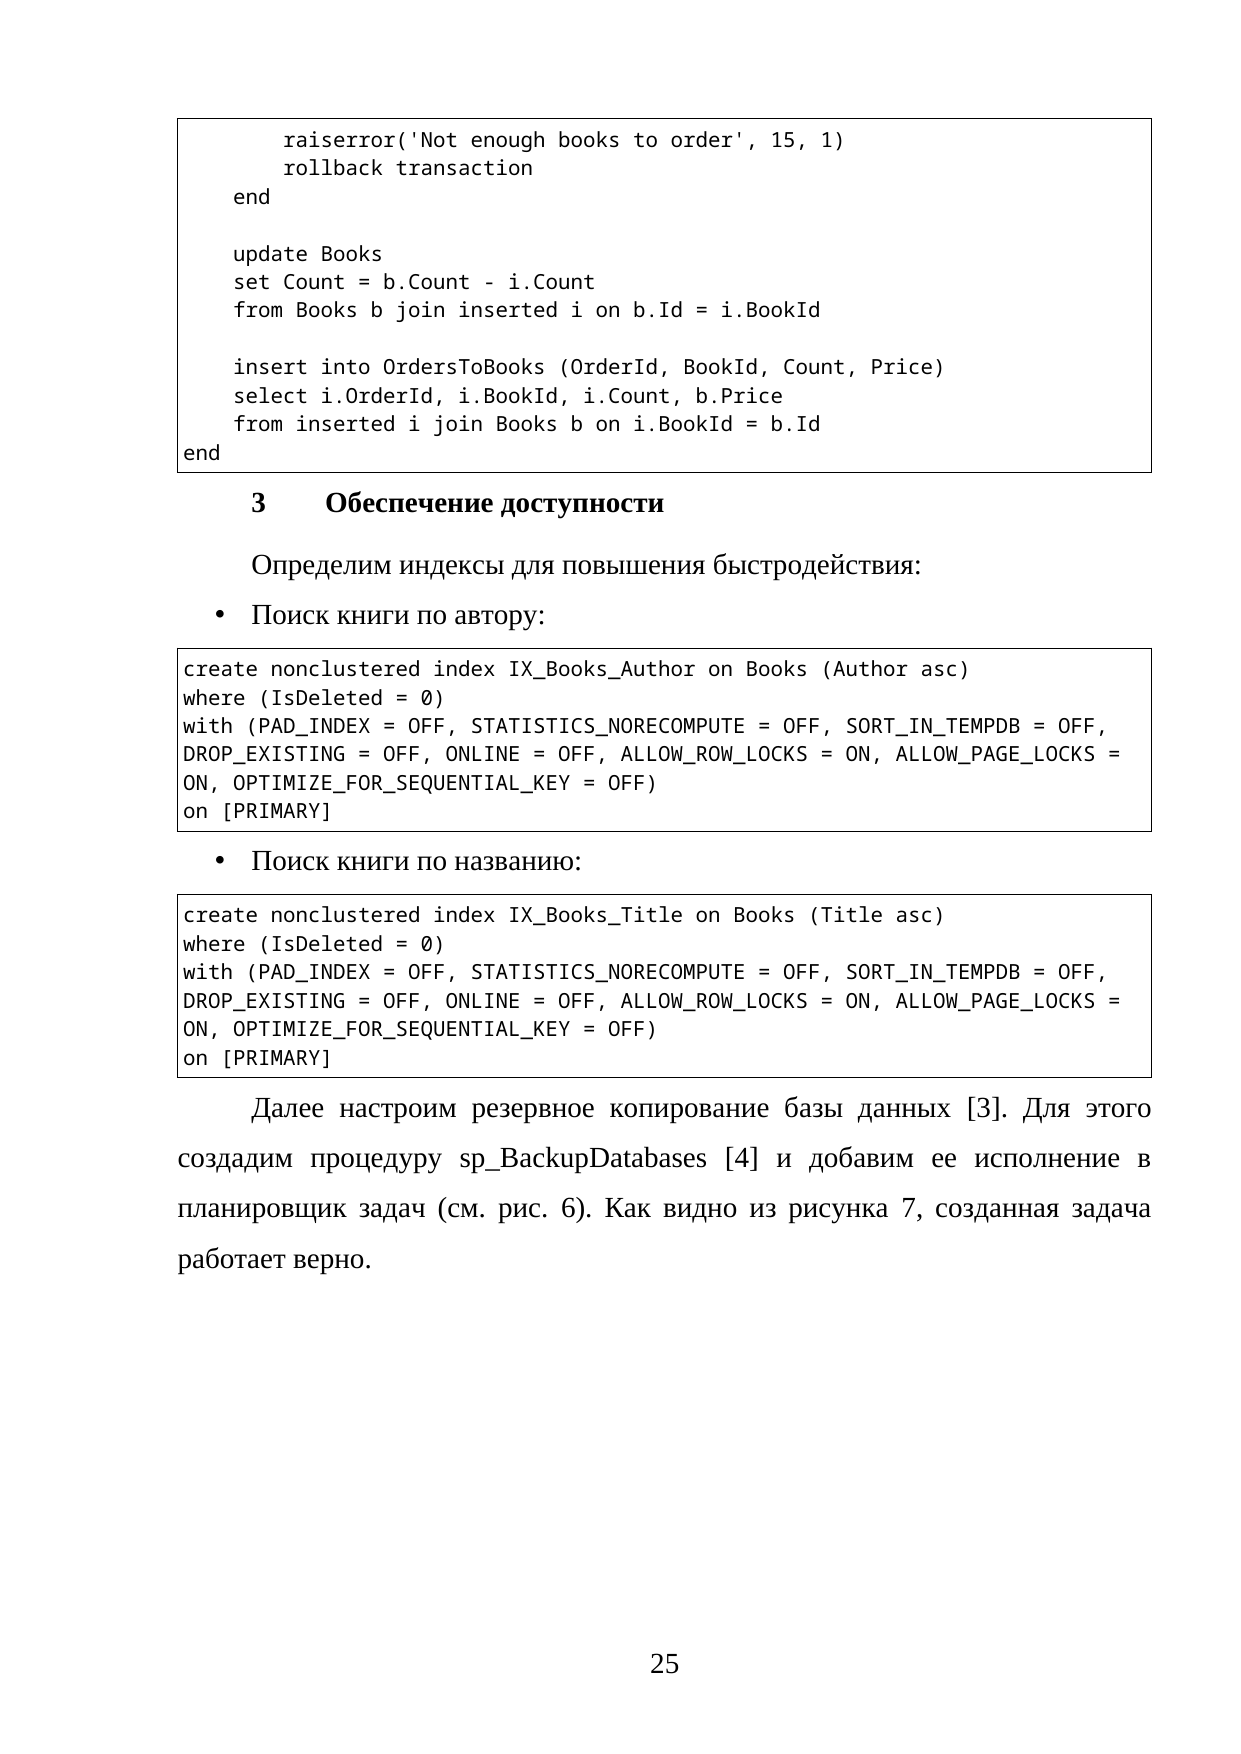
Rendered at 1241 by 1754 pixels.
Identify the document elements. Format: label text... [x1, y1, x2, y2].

text Определим индексы для повышения быстродействия: [177, 547, 1152, 580]
table_header create nonclustered index IX_Books_Author on Books (Author asc) where (IsDeleted = 0) with (PAD_INDEX = OFF, STATISTICS_NORECOMPUTE = OFF, SORT_IN_TEMPDB = OFF, DROP_EXISTING = OFF, ONLINE = OFF, ALLOW_ROW_LOCKS = ON, ALLOW_PAGE_LOCKS = ON, OPTIMIZE_FOR_SEQUENTIAL_KEY = OFF) on [PRIMARY] [178, 649, 1151, 831]
text Далее настроим резервное копирование базы данных [3]. Для этого создадим процедуру sp_BackupDatabases [4] и добавим ее исполнение в планировщик задач (см. рис. 6). Как видно из рисунка 7, созданная задача работает верно. [177, 1090, 1152, 1274]
list Поиск книги по названию: [215, 843, 1152, 877]
list Поиск книги по автору: [215, 597, 1152, 631]
subtitle Обеспечение доступности [177, 485, 1152, 518]
table_header create nonclustered index IX_Books_Title on Books (Title asc) where (IsDeleted = 0) with (PAD_INDEX = OFF, STATISTICS_NORECOMPUTE = OFF, SORT_IN_TEMPDB = OFF, DROP_EXISTING = OFF, ONLINE = OFF, ALLOW_ROW_LOCKS = ON, ALLOW_PAGE_LOCKS = ON, OPTIMIZE_FOR_SEQUENTIAL_KEY = OFF) on [PRIMARY] [178, 895, 1151, 1077]
table_header raiserror('Not enough books to order', 15, 1) rollback transaction end update Books set Count = b.Count - i.Count from Books b join inserted i on b.Id = i.BookId insert into OrdersToBooks (OrderId, BookId, Count, Price) select i.OrderId, i.BookId, i.Count, b.Price from inserted i join Books b on i.BookId = b.Id end [178, 119, 1151, 472]
